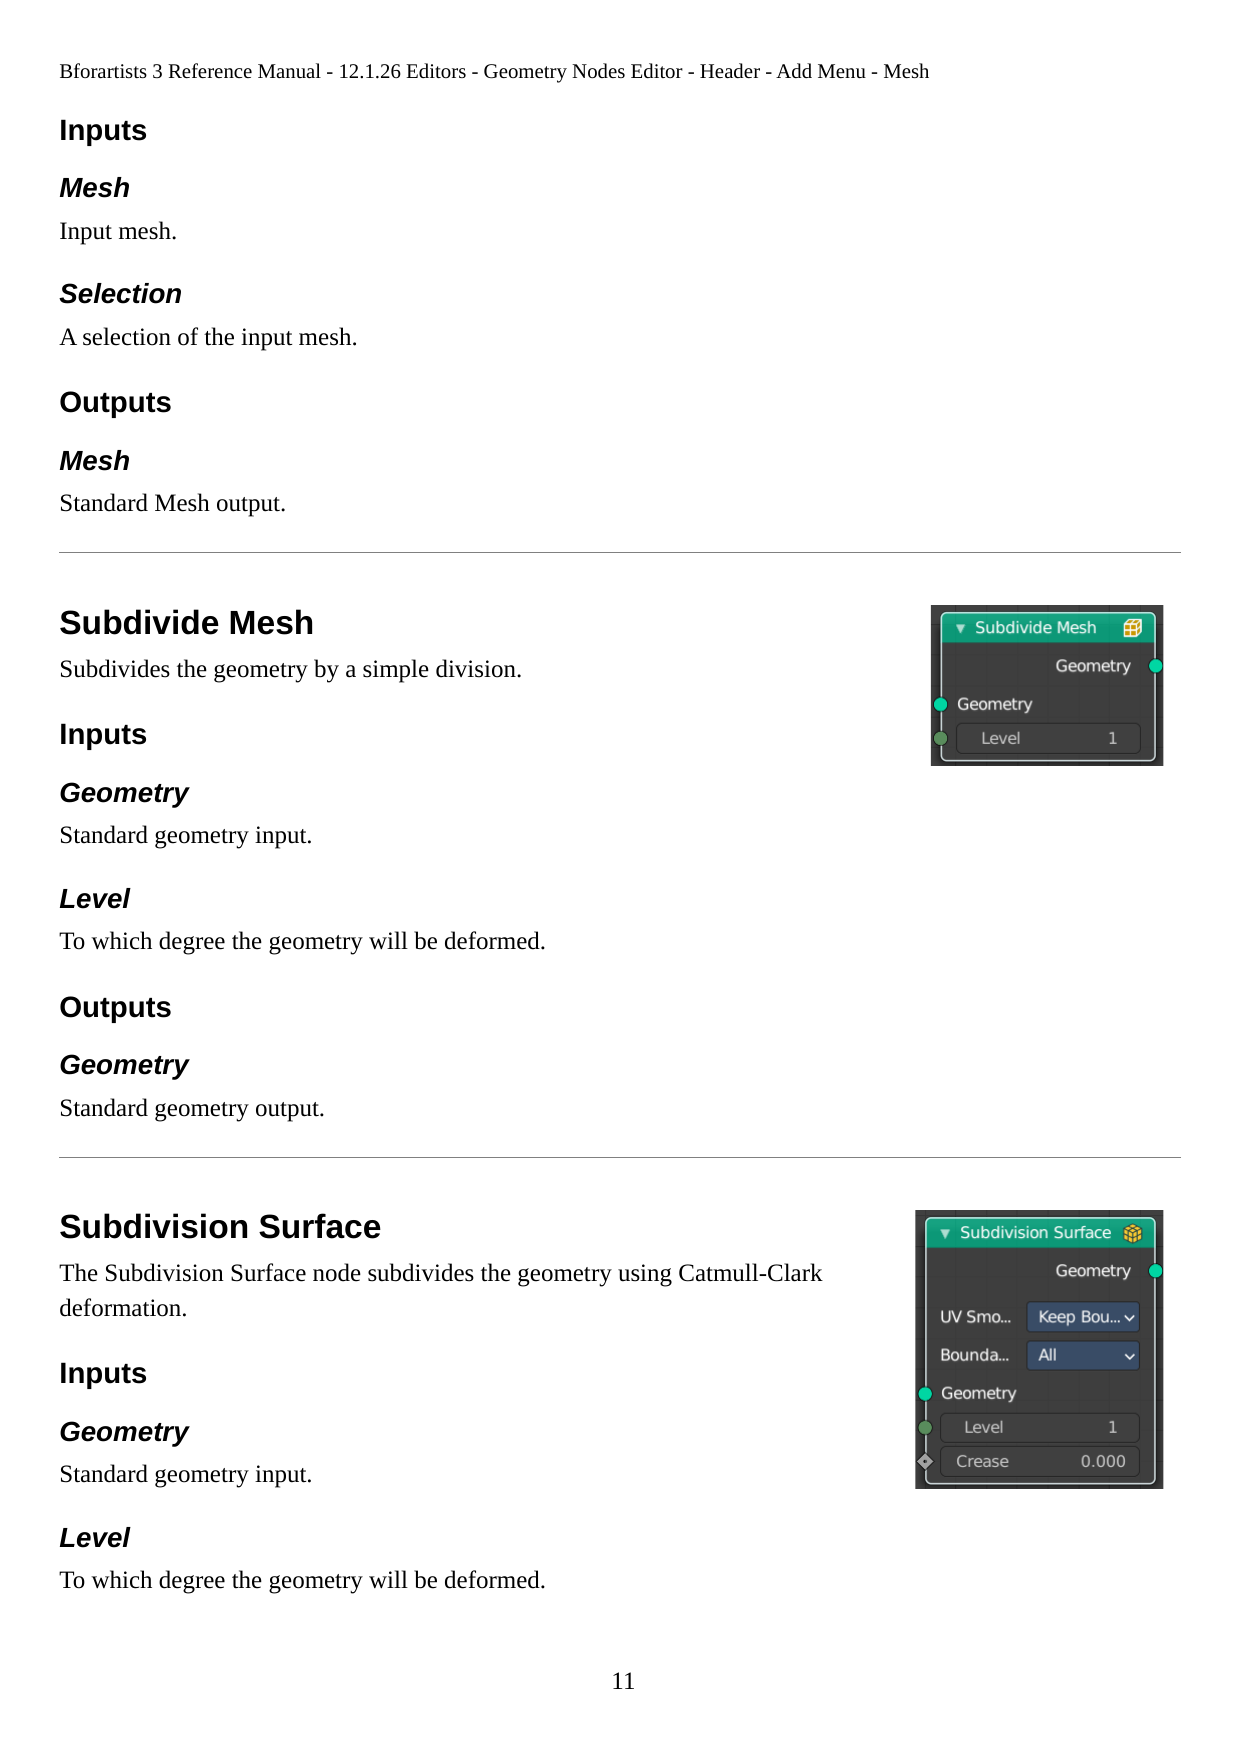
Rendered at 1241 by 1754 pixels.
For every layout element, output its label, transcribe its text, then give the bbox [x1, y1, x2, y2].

subtitle Level [59, 1521, 1181, 1553]
text To which degree the geometry will be deformed. [59, 1566, 1181, 1594]
text The Subdivision Surface node subdivides the geometry using Catmull-Clark deformation. [59, 1258, 915, 1322]
subtitle Outputs [59, 990, 1181, 1024]
subtitle [1164, 1415, 1181, 1447]
subtitle Level [59, 882, 1181, 914]
subtitle [1164, 717, 1181, 751]
text Subdivides the geometry by a simple division. [59, 654, 930, 682]
subtitle Selection [59, 277, 1181, 309]
subtitle Subdivide Mesh [59, 602, 1181, 641]
text A selection of the input mesh. [59, 322, 1181, 350]
subtitle Mesh [59, 444, 1181, 476]
subtitle [1164, 1356, 1181, 1390]
subtitle Geometry [59, 776, 1181, 808]
picture [930, 605, 1164, 766]
text To which degree the geometry will be deformed. [59, 926, 1181, 955]
text Standard geometry output. [59, 1093, 1181, 1122]
subtitle Geometry [59, 1415, 915, 1447]
text Input mesh. [59, 216, 1181, 244]
text Standard geometry input. [59, 820, 1181, 849]
subtitle Outputs [59, 385, 1181, 419]
subtitle Inputs [59, 717, 930, 751]
text Standard Mesh output. [59, 488, 1181, 517]
picture [915, 1210, 1164, 1489]
subtitle Geometry [59, 1049, 1181, 1081]
text Standard geometry input. [59, 1459, 915, 1488]
subtitle Mesh [59, 171, 1181, 203]
subtitle Inputs [59, 1356, 915, 1390]
text [1164, 1459, 1181, 1488]
subtitle Inputs [59, 113, 1181, 146]
subtitle Subdivision Surface [59, 1207, 1181, 1246]
